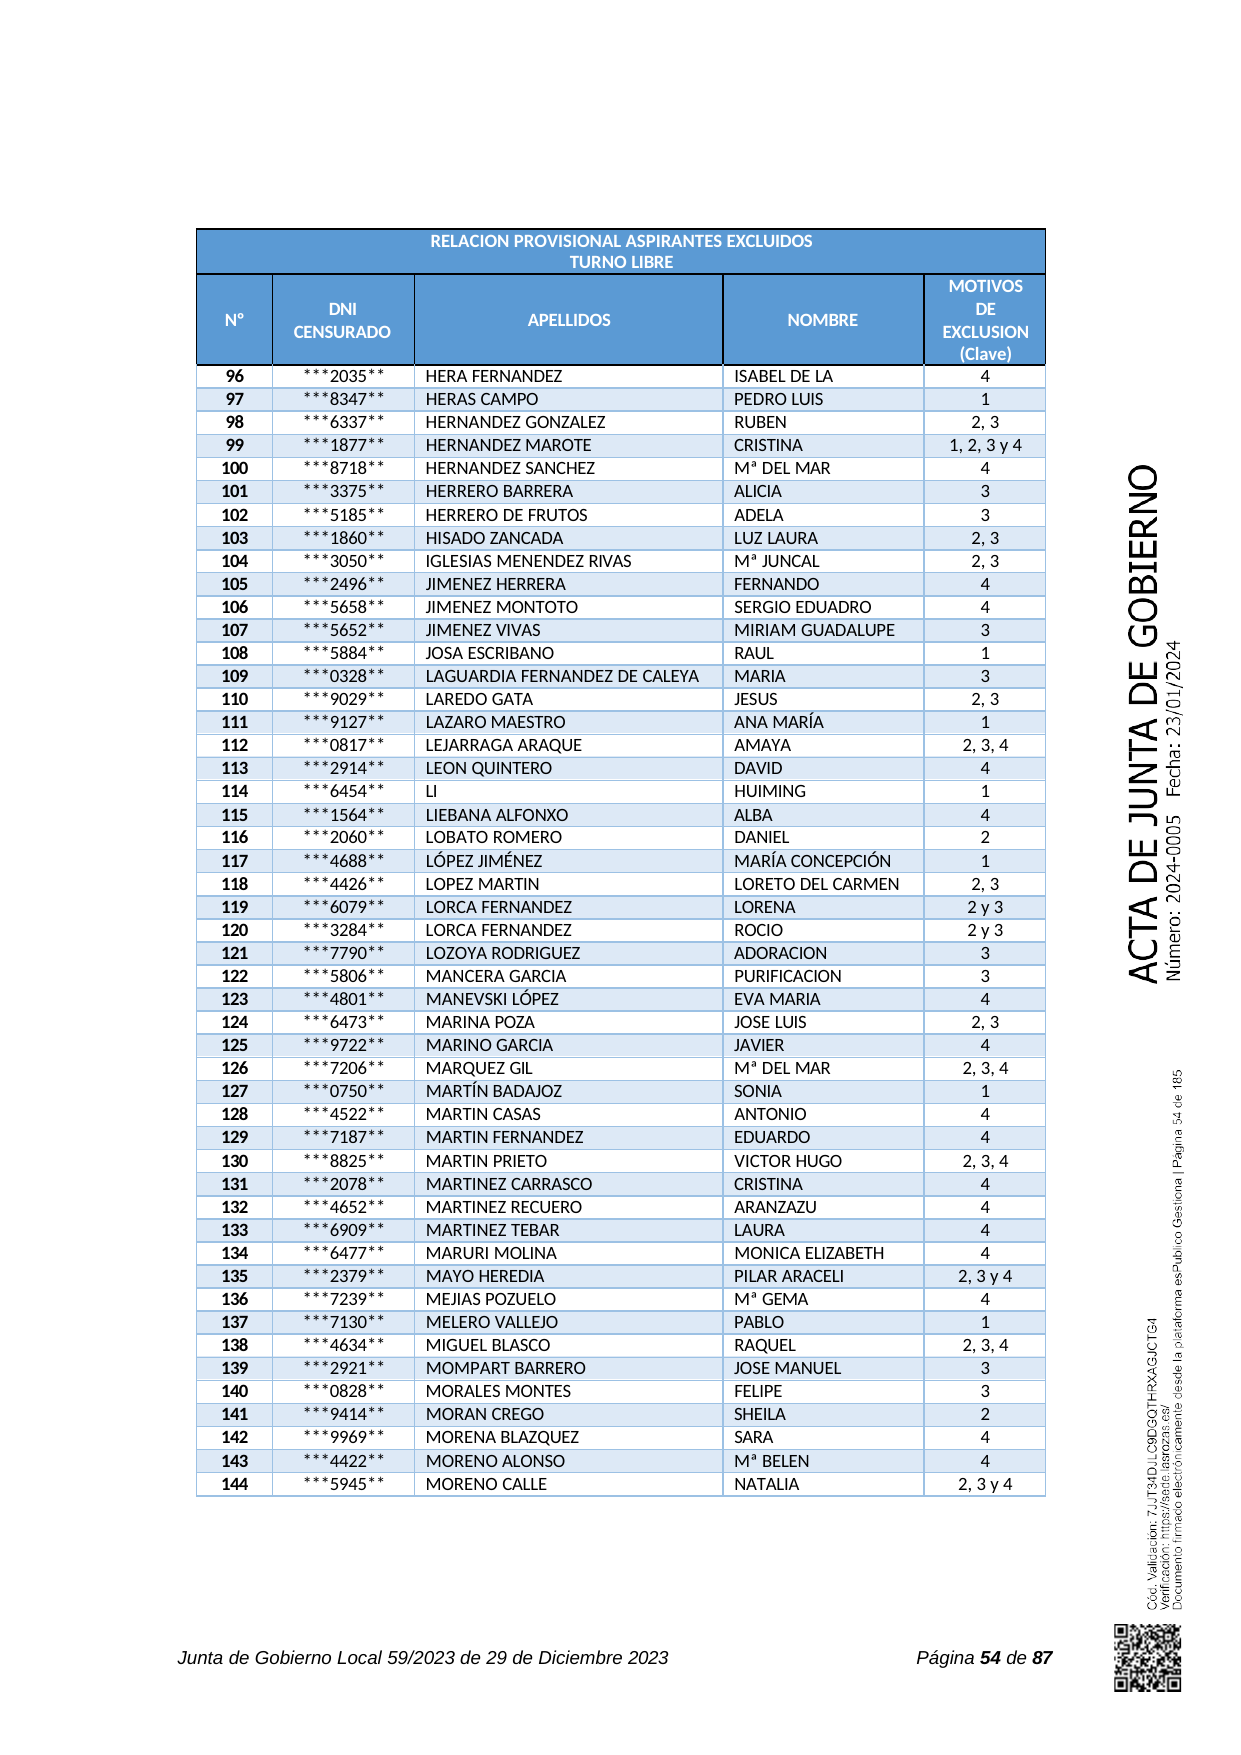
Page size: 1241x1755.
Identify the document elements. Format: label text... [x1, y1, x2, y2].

table_cell 2, 3, 4 [925, 1058, 1045, 1079]
table_cell ***6079** [273, 897, 414, 918]
table_cell MARTIN PRIETO [415, 1150, 722, 1172]
table_cell 136 [197, 1289, 272, 1310]
table_cell 130 [197, 1150, 272, 1172]
table_cell ***0750** [273, 1081, 414, 1103]
table_cell 111 [197, 712, 272, 733]
table_cell LORCA FERNANDEZ [415, 920, 722, 941]
table_cell 132 [197, 1197, 272, 1218]
table_cell 3 [925, 966, 1045, 987]
table_cell 127 [197, 1081, 272, 1103]
table_cell 98 [197, 412, 272, 433]
table_cell MORALES MONTES [415, 1381, 722, 1402]
table_cell ***8718** [273, 458, 414, 479]
table_cell 2, 3, 4 [925, 735, 1045, 756]
table_cell ARANZAZU [724, 1197, 923, 1218]
table_cell MARTINEZ CARRASCO [415, 1173, 722, 1195]
table_cell ***5945** [273, 1473, 414, 1495]
table_cell LÓPEZ JIMÉNEZ [415, 850, 722, 872]
table_cell ***2914** [273, 758, 414, 779]
table_cell ***3284** [273, 920, 414, 941]
table_cell ROCIO [724, 920, 923, 941]
table_cell 123 [197, 989, 272, 1010]
table_cell CRISTINA [724, 1173, 923, 1195]
table_cell ADORACION [724, 943, 923, 964]
table_cell 3 [925, 1358, 1045, 1379]
table_cell ***6473** [273, 1012, 414, 1033]
table_cell 4 [925, 1450, 1045, 1472]
table_cell RAQUEL [724, 1335, 923, 1356]
table_cell ***4422** [273, 1450, 414, 1472]
table_cell MONICA ELIZABETH [724, 1243, 923, 1264]
table_cell 4 [925, 1127, 1045, 1149]
table_cell 3 [925, 1381, 1045, 1402]
table_cell 106 [197, 597, 272, 618]
table_cell LI [415, 781, 722, 803]
table_cell 1 [925, 850, 1045, 872]
table_cell Mª GEMA [724, 1289, 923, 1310]
table_cell 101 [197, 481, 272, 503]
table_cell LAZARO MAESTRO [415, 712, 722, 733]
table_cell ***6454** [273, 781, 414, 803]
table_cell MARÍA CONCEPCIÓN [724, 850, 923, 872]
table_cell 1 [925, 1081, 1045, 1103]
table_cell Mª DEL MAR [724, 458, 923, 479]
table_cell EVA MARIA [724, 989, 923, 1010]
table_cell MARINO GARCIA [415, 1035, 722, 1056]
table_cell ***4522** [273, 1104, 414, 1126]
table_cell JOSE LUIS [724, 1012, 923, 1033]
table_cell MARQUEZ GIL [415, 1058, 722, 1079]
table_cell 133 [197, 1220, 272, 1241]
table_cell 1 [925, 643, 1045, 664]
table_cell 126 [197, 1058, 272, 1079]
table_cell JIMENEZ VIVAS [415, 620, 722, 641]
table_cell LEJARRAGA ARAQUE [415, 735, 722, 756]
table_cell 97 [197, 389, 272, 410]
table_cell 109 [197, 666, 272, 687]
table_cell HERRERO DE FRUTOS [415, 504, 722, 526]
table_cell MOMPART BARRERO [415, 1358, 722, 1379]
table_cell ***2379** [273, 1266, 414, 1287]
table_cell 2, 3 [925, 689, 1045, 710]
table_cell Mª BELEN [724, 1450, 923, 1472]
table_cell ***9722** [273, 1035, 414, 1056]
table_cell ***2921** [273, 1358, 414, 1379]
table_cell 139 [197, 1358, 272, 1379]
table_cell Mª DEL MAR [724, 1058, 923, 1079]
table_cell 110 [197, 689, 272, 710]
table_cell ***1877** [273, 435, 414, 457]
table_cell ADELA [724, 504, 923, 526]
table_cell 4 [925, 573, 1045, 595]
table_cell ALBA [724, 804, 923, 826]
table_cell Nº [197, 275, 272, 364]
table_cell 4 [925, 1035, 1045, 1056]
table_cell MARTINEZ TEBAR [415, 1220, 722, 1241]
table_cell LOZOYA RODRIGUEZ [415, 943, 722, 964]
table_cell JIMENEZ MONTOTO [415, 597, 722, 618]
table_cell RUBEN [724, 412, 923, 433]
table_cell 3 [925, 504, 1045, 526]
table_cell ANA MARÍA [724, 712, 923, 733]
table_cell HERAS CAMPO [415, 389, 722, 410]
table_cell APELLIDOS [415, 275, 722, 364]
table_cell MANCERA GARCIA [415, 966, 722, 987]
table_cell 121 [197, 943, 272, 964]
table_cell PABLO [724, 1312, 923, 1333]
table_cell 124 [197, 1012, 272, 1033]
table_cell MORENO ALONSO [415, 1450, 722, 1472]
table_cell ***7790** [273, 943, 414, 964]
table_cell SERGIO EDUADRO [724, 597, 923, 618]
table_cell ***1860** [273, 527, 414, 549]
table_cell MORENA BLAZQUEZ [415, 1427, 722, 1449]
table_cell 135 [197, 1266, 272, 1287]
table_cell ***0828** [273, 1381, 414, 1402]
table_cell 1 [925, 1312, 1045, 1333]
table_cell 4 [925, 1243, 1045, 1264]
table_cell HISADO ZANCADA [415, 527, 722, 549]
table_cell JESUS [724, 689, 923, 710]
table_cell EDUARDO [724, 1127, 923, 1149]
table_cell 144 [197, 1473, 272, 1495]
table_cell 102 [197, 504, 272, 526]
table_cell 122 [197, 966, 272, 987]
table_cell 1 [925, 389, 1045, 410]
table_cell 3 [925, 620, 1045, 641]
table_cell ***2496** [273, 573, 414, 595]
table_cell 4 [925, 1427, 1045, 1449]
table_cell LORCA FERNANDEZ [415, 897, 722, 918]
table_cell 3 [925, 666, 1045, 687]
table_cell ***5658** [273, 597, 414, 618]
table_cell 103 [197, 527, 272, 549]
table_cell 117 [197, 850, 272, 872]
table_cell MORAN CREGO [415, 1404, 722, 1426]
table_cell 2, 3 y 4 [925, 1266, 1045, 1287]
table_cell JOSA ESCRIBANO [415, 643, 722, 664]
table_cell SHEILA [724, 1404, 923, 1426]
table_cell SONIA [724, 1081, 923, 1103]
table_cell 1 [925, 781, 1045, 803]
table_cell 2, 3 [925, 527, 1045, 549]
table_cell 99 [197, 435, 272, 457]
table_cell 142 [197, 1427, 272, 1449]
table_cell HERNANDEZ SANCHEZ [415, 458, 722, 479]
table_cell 4 [925, 804, 1045, 826]
table_cell 2 [925, 827, 1045, 849]
table_cell ***3050** [273, 551, 414, 572]
table_cell ***7239** [273, 1289, 414, 1310]
table_cell 114 [197, 781, 272, 803]
table_cell 105 [197, 573, 272, 595]
table_cell MARTÍN BADAJOZ [415, 1081, 722, 1103]
table_cell ALICIA [724, 481, 923, 503]
table_cell MORENO CALLE [415, 1473, 722, 1495]
table_cell 141 [197, 1404, 272, 1426]
table_cell 108 [197, 643, 272, 664]
table_cell HERNANDEZ GONZALEZ [415, 412, 722, 433]
table_cell 3 [925, 481, 1045, 503]
table_cell ***5806** [273, 966, 414, 987]
table_cell ISABEL DE LA [724, 366, 923, 387]
table_cell DAVID [724, 758, 923, 779]
table_cell 125 [197, 1035, 272, 1056]
table_cell 1, 2, 3 y 4 [925, 435, 1045, 457]
table_cell 4 [925, 1197, 1045, 1218]
table_cell FERNANDO [724, 573, 923, 595]
table_cell ***2060** [273, 827, 414, 849]
table_cell LEON QUINTERO [415, 758, 722, 779]
table_cell ***8347** [273, 389, 414, 410]
table_cell 4 [925, 1220, 1045, 1241]
table_cell MARTIN CASAS [415, 1104, 722, 1126]
table_cell 2, 3 [925, 551, 1045, 572]
table_cell ***9414** [273, 1404, 414, 1426]
table_cell 4 [925, 458, 1045, 479]
table_cell MAYO HEREDIA [415, 1266, 722, 1287]
table_cell ***4688** [273, 850, 414, 872]
table_cell 2, 3 [925, 1012, 1045, 1033]
table_cell 134 [197, 1243, 272, 1264]
table_cell ***7187** [273, 1127, 414, 1149]
table_cell MIRIAM GUADALUPE [724, 620, 923, 641]
table_cell 120 [197, 920, 272, 941]
table_cell FELIPE [724, 1381, 923, 1402]
table_cell 143 [197, 1450, 272, 1472]
table_cell LUZ LAURA [724, 527, 923, 549]
table_cell SARA [724, 1427, 923, 1449]
table_cell ***7206** [273, 1058, 414, 1079]
table_cell 2, 3, 4 [925, 1150, 1045, 1172]
table_cell ***5884** [273, 643, 414, 664]
table_cell MARTINEZ RECUERO [415, 1197, 722, 1218]
table_cell PEDRO LUIS [724, 389, 923, 410]
table_cell LAGUARDIA FERNANDEZ DE CALEYA [415, 666, 722, 687]
table_cell LOBATO ROMERO [415, 827, 722, 849]
table_cell JOSE MANUEL [724, 1358, 923, 1379]
table_cell ***9127** [273, 712, 414, 733]
table_cell 128 [197, 1104, 272, 1126]
table_cell IGLESIAS MENENDEZ RIVAS [415, 551, 722, 572]
table_cell NOMBRE [724, 275, 923, 364]
table_cell 112 [197, 735, 272, 756]
table_cell NATALIA [724, 1473, 923, 1495]
table_cell LAREDO GATA [415, 689, 722, 710]
table_cell ***5652** [273, 620, 414, 641]
table_cell 4 [925, 597, 1045, 618]
table_cell LORENA [724, 897, 923, 918]
table_cell AMAYA [724, 735, 923, 756]
table_cell VICTOR HUGO [724, 1150, 923, 1172]
table_cell ***9029** [273, 689, 414, 710]
table_cell ***1564** [273, 804, 414, 826]
table_cell ***3375** [273, 481, 414, 503]
table_cell 137 [197, 1312, 272, 1333]
table_cell 104 [197, 551, 272, 572]
table_cell JAVIER [724, 1035, 923, 1056]
table_cell ***4426** [273, 873, 414, 895]
table_cell DANIEL [724, 827, 923, 849]
table_cell 96 [197, 366, 272, 387]
table_cell DNI CENSURADO [273, 275, 414, 364]
table_cell ***6909** [273, 1220, 414, 1241]
table_cell 138 [197, 1335, 272, 1356]
table_cell LOPEZ MARTIN [415, 873, 722, 895]
table_cell 2 [925, 1404, 1045, 1426]
table_cell ***2035** [273, 366, 414, 387]
table_cell ***8825** [273, 1150, 414, 1172]
table_cell ***5185** [273, 504, 414, 526]
table_cell ***6477** [273, 1243, 414, 1264]
table_cell MIGUEL BLASCO [415, 1335, 722, 1356]
table_cell 4 [925, 366, 1045, 387]
table_cell ***6337** [273, 412, 414, 433]
table_cell ***4652** [273, 1197, 414, 1218]
table_cell MARTIN FERNANDEZ [415, 1127, 722, 1149]
table_cell ***7130** [273, 1312, 414, 1333]
table_cell HERNANDEZ MAROTE [415, 435, 722, 457]
table_cell 2, 3, 4 [925, 1335, 1045, 1356]
table_cell MELERO VALLEJO [415, 1312, 722, 1333]
table_cell 113 [197, 758, 272, 779]
table_cell Mª JUNCAL [724, 551, 923, 572]
table_cell 118 [197, 873, 272, 895]
table_cell MEJIAS POZUELO [415, 1289, 722, 1310]
table_cell MARIA [724, 666, 923, 687]
table_cell 4 [925, 989, 1045, 1010]
table_cell 2, 3 y 4 [925, 1473, 1045, 1495]
table_cell ANTONIO [724, 1104, 923, 1126]
table_cell 4 [925, 1289, 1045, 1310]
table_cell 3 [925, 943, 1045, 964]
table_cell ***4634** [273, 1335, 414, 1356]
table_cell 2 y 3 [925, 920, 1045, 941]
table_cell CRISTINA [724, 435, 923, 457]
table_cell 2, 3 [925, 873, 1045, 895]
table_cell 129 [197, 1127, 272, 1149]
table_cell 140 [197, 1381, 272, 1402]
table_cell ***2078** [273, 1173, 414, 1195]
table_cell ***0817** [273, 735, 414, 756]
table_cell 2, 3 [925, 412, 1045, 433]
table_cell JIMENEZ HERRERA [415, 573, 722, 595]
table_cell 115 [197, 804, 272, 826]
table_cell MARINA POZA [415, 1012, 722, 1033]
table_cell 2 y 3 [925, 897, 1045, 918]
table_cell 131 [197, 1173, 272, 1195]
table_cell RAUL [724, 643, 923, 664]
table_cell ***4801** [273, 989, 414, 1010]
table_cell HUIMING [724, 781, 923, 803]
table_cell PURIFICACION [724, 966, 923, 987]
table_cell ***0328** [273, 666, 414, 687]
table_cell LIEBANA ALFONXO [415, 804, 722, 826]
table_cell MOTIVOS DE EXCLUSION (Clave) [925, 275, 1045, 364]
table_cell PILAR ARACELI [724, 1266, 923, 1287]
table_cell 4 [925, 1104, 1045, 1126]
table_cell LORETO DEL CARMEN [724, 873, 923, 895]
table_cell MANEVSKI LÓPEZ [415, 989, 722, 1010]
table_header RELACION PROVISIONAL ASPIRANTES EXCLUIDOS TURNO LIBRE [197, 230, 1045, 273]
table_cell 100 [197, 458, 272, 479]
table_cell ***9969** [273, 1427, 414, 1449]
table_cell LAURA [724, 1220, 923, 1241]
table_cell MARURI MOLINA [415, 1243, 722, 1264]
table_cell 107 [197, 620, 272, 641]
table_cell HERRERO BARRERA [415, 481, 722, 503]
table_cell HERA FERNANDEZ [415, 366, 722, 387]
table_cell 4 [925, 758, 1045, 779]
table_cell 1 [925, 712, 1045, 733]
table_cell 4 [925, 1173, 1045, 1195]
table_cell 119 [197, 897, 272, 918]
table_cell 116 [197, 827, 272, 849]
